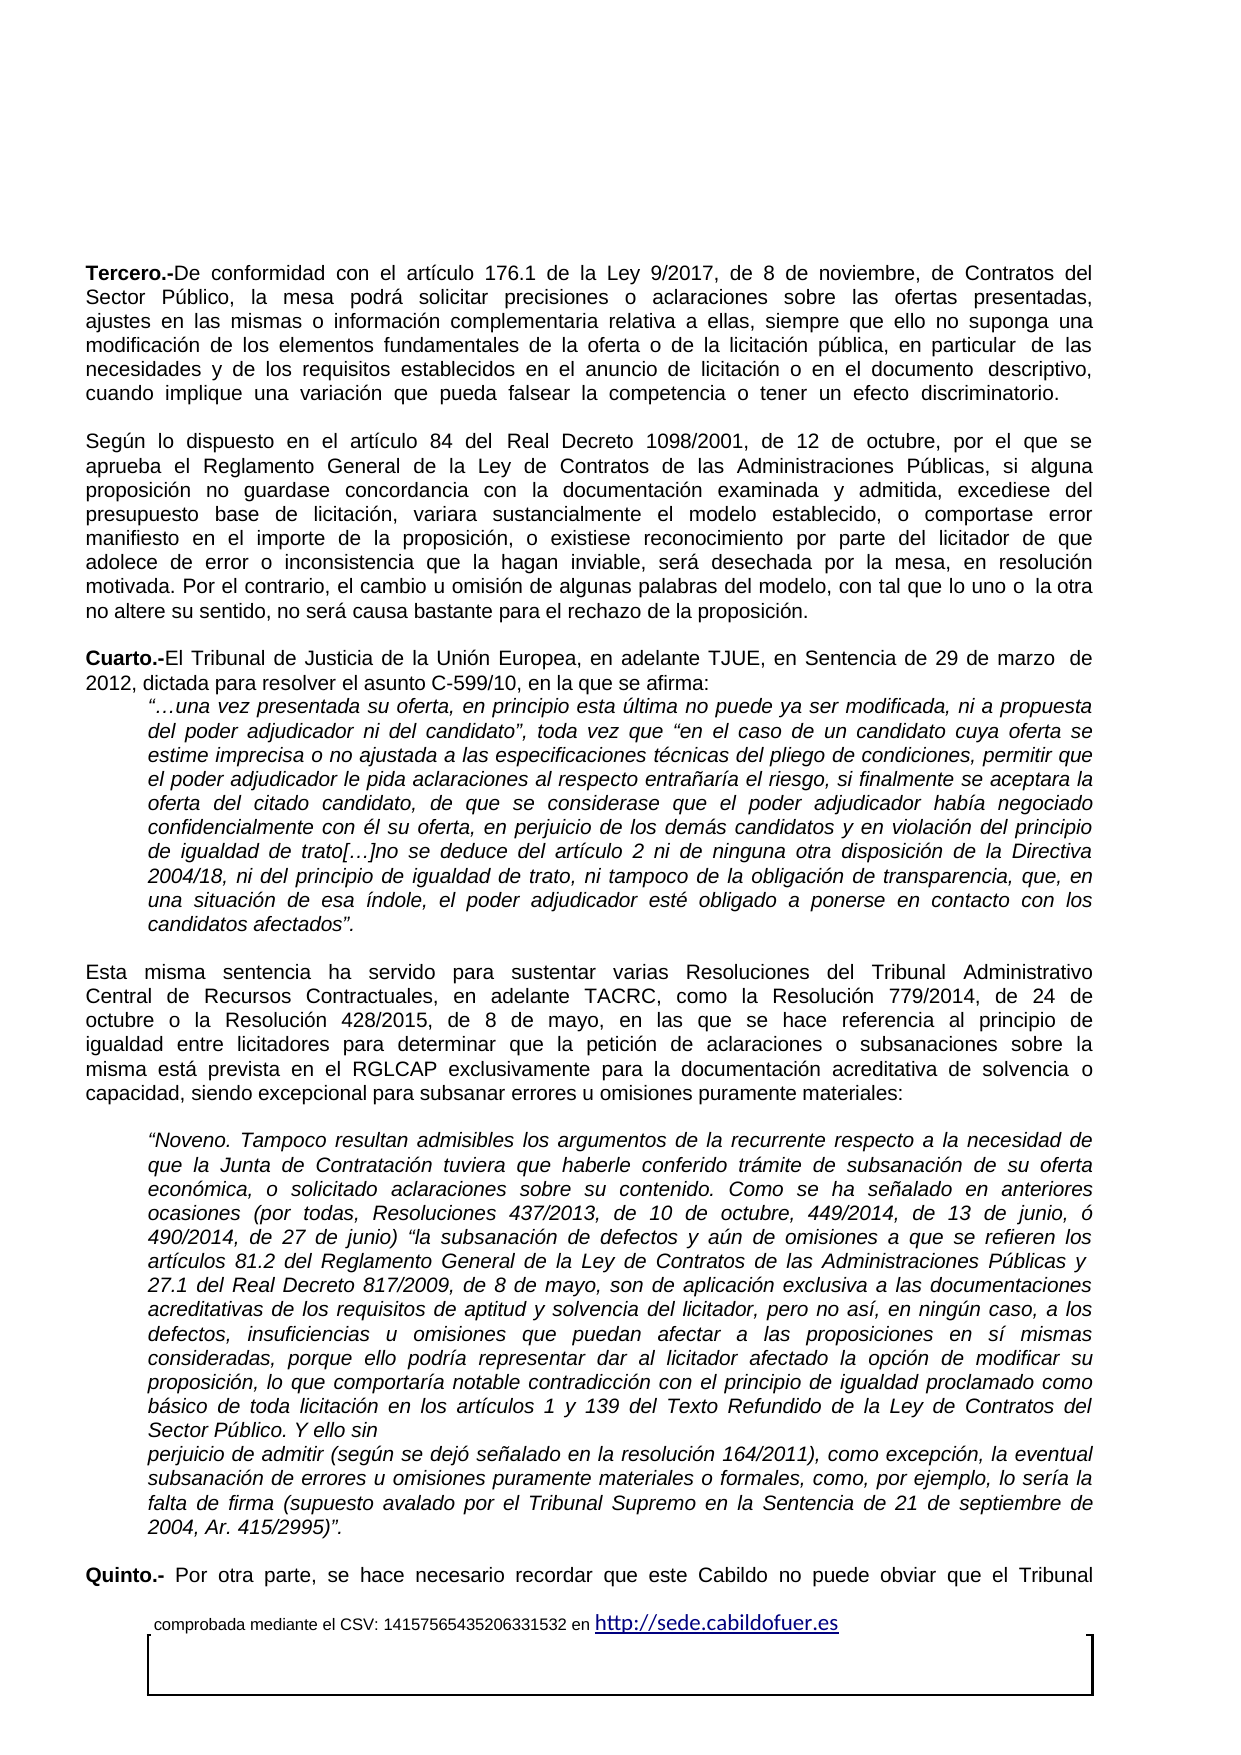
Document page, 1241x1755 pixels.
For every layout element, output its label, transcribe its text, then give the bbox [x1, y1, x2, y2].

text perjuicio de admitir (según se dejó señalado en la resolución 164/2011), como excepción, la eventual subsanación de errores u omisiones puramente materiales o formales, como, por ejemplo, lo sería la falta de firma (supuesto avalado por el Tribunal Supremo en la Sentencia de 21 de septiembre de 2004, Ar. 415/2995)”. [148, 1442, 1093, 1538]
text Según lo dispuesto en el artículo 84 del Real Decreto 1098/2001, de 12 de octubre, por el que se aprueba el Reglamento General de la Ley de Contratos de las Administraciones Públicas, si alguna proposición no guardase concordancia con la documentación examinada y admitida, excediese del presupuesto base de licitación, variara sustancialmente el modelo establecido, o comportase error manifiesto en el importe de la proposición, o existiese reconocimiento por parte del licitador de que adolece de error o inconsistencia que la hagan inviable, será desechada por la mesa, en resolución motivada. Por el contrario, el cambio u omisión de algunas palabras del modelo, con tal que lo uno o la otra no altere su sentido, no será causa bastante para el rechazo de la proposición. [85, 429, 1093, 622]
text Quinto.- Por otra parte, se hace necesario recordar que este Cabildo no puede obviar que el Tribunal [85, 1562, 1093, 1587]
text Tercero.-De conformidad con el artículo 176.1 de la Ley 9/2017, de 8 de noviembre, de Contratos del Sector Público, la mesa podrá solicitar precisiones o aclaraciones sobre las ofertas presentadas, ajustes en las mismas o información complementaria relativa a ellas, siempre que ello no suponga una modificación de los elementos fundamentales de la oferta o de la licitación pública, en particular de las necesidades y de los requisitos establecidos en el anuncio de licitación o en el documento descriptivo, cuando implique una variación que pueda falsear la competencia o tener un efecto discriminatorio. [85, 260, 1093, 405]
text Cuarto.-El Tribunal de Justicia de la Unión Europea, en adelante TJUE, en Sentencia de 29 de marzo de 2012, dictada para resolver el asunto C-599/10, en la que se afirma: [85, 646, 1093, 694]
text “…una vez presentada su oferta, en principio esta última no puede ya ser modificada, ni a propuesta del poder adjudicador ni del candidato”, toda vez que “en el caso de un candidato cuya oferta se estime imprecisa o no ajustada a las especificaciones técnicas del pliego de condiciones, permitir que el poder adjudicador le pida aclaraciones al respecto entrañaría el riesgo, si finalmente se aceptara la oferta del citado candidato, de que se considerase que el poder adjudicador había negociado confidencialmente con él su oferta, en perjuicio de los demás candidatos y en violación del principio de igualdad de trato[…]no se deduce del artículo 2 ni de ninguna otra disposición de la Directiva 2004/18, ni del principio de igualdad de trato, ni tampoco de la obligación de transparencia, que, en una situación de esa índole, el poder adjudicador esté obligado a ponerse en contacto con los candidatos afectados”. [148, 694, 1093, 936]
text Esta misma sentencia ha servido para sustentar varias Resoluciones del Tribunal Administrativo Central de Recursos Contractuales, en adelante TACRC, como la Resolución 779/2014, de 24 de octubre o la Resolución 428/2015, de 8 de mayo, en las que se hace referencia al principio de igualdad entre licitadores para determinar que la petición de aclaraciones o subsanaciones sobre la misma está prevista en el RGLCAP exclusivamente para la documentación acreditativa de solvencia o capacidad, siendo excepcional para subsanar errores u omisiones puramente materiales: [85, 960, 1093, 1104]
text “Noveno. Tampoco resultan admisibles los argumentos de la recurrente respecto a la necesidad de que la Junta de Contratación tuviera que haberle conferido trámite de subsanación de su oferta económica, o solicitado aclaraciones sobre su contenido. Como se ha señalado en anteriores ocasiones (por todas, Resoluciones 437/2013, de 10 de octubre, 449/2014, de 13 de junio, ó 490/2014, de 27 de junio) “la subsanación de defectos y aún de omisiones a que se refieren los artículos 81.2 del Reglamento General de la Ley de Contratos de las Administraciones Públicas y [148, 1128, 1093, 1273]
text 27.1 del Real Decreto 817/2009, de 8 de mayo, son de aplicación exclusiva a las documentaciones acreditativas de los requisitos de aptitud y solvencia del licitador, pero no así, en ningún caso, a los defectos, insuficiencias u omisiones que puedan afectar a las proposiciones en sí mismas consideradas, porque ello podría representar dar al licitador afectado la opción de modificar su proposición, lo que comportaría notable contradicción con el principio de igualdad proclamado como básico de toda licitación en los artículos 1 y 139 del Texto Refundido de la Ley de Contratos del Sector Público. Y ello sin [148, 1273, 1093, 1442]
